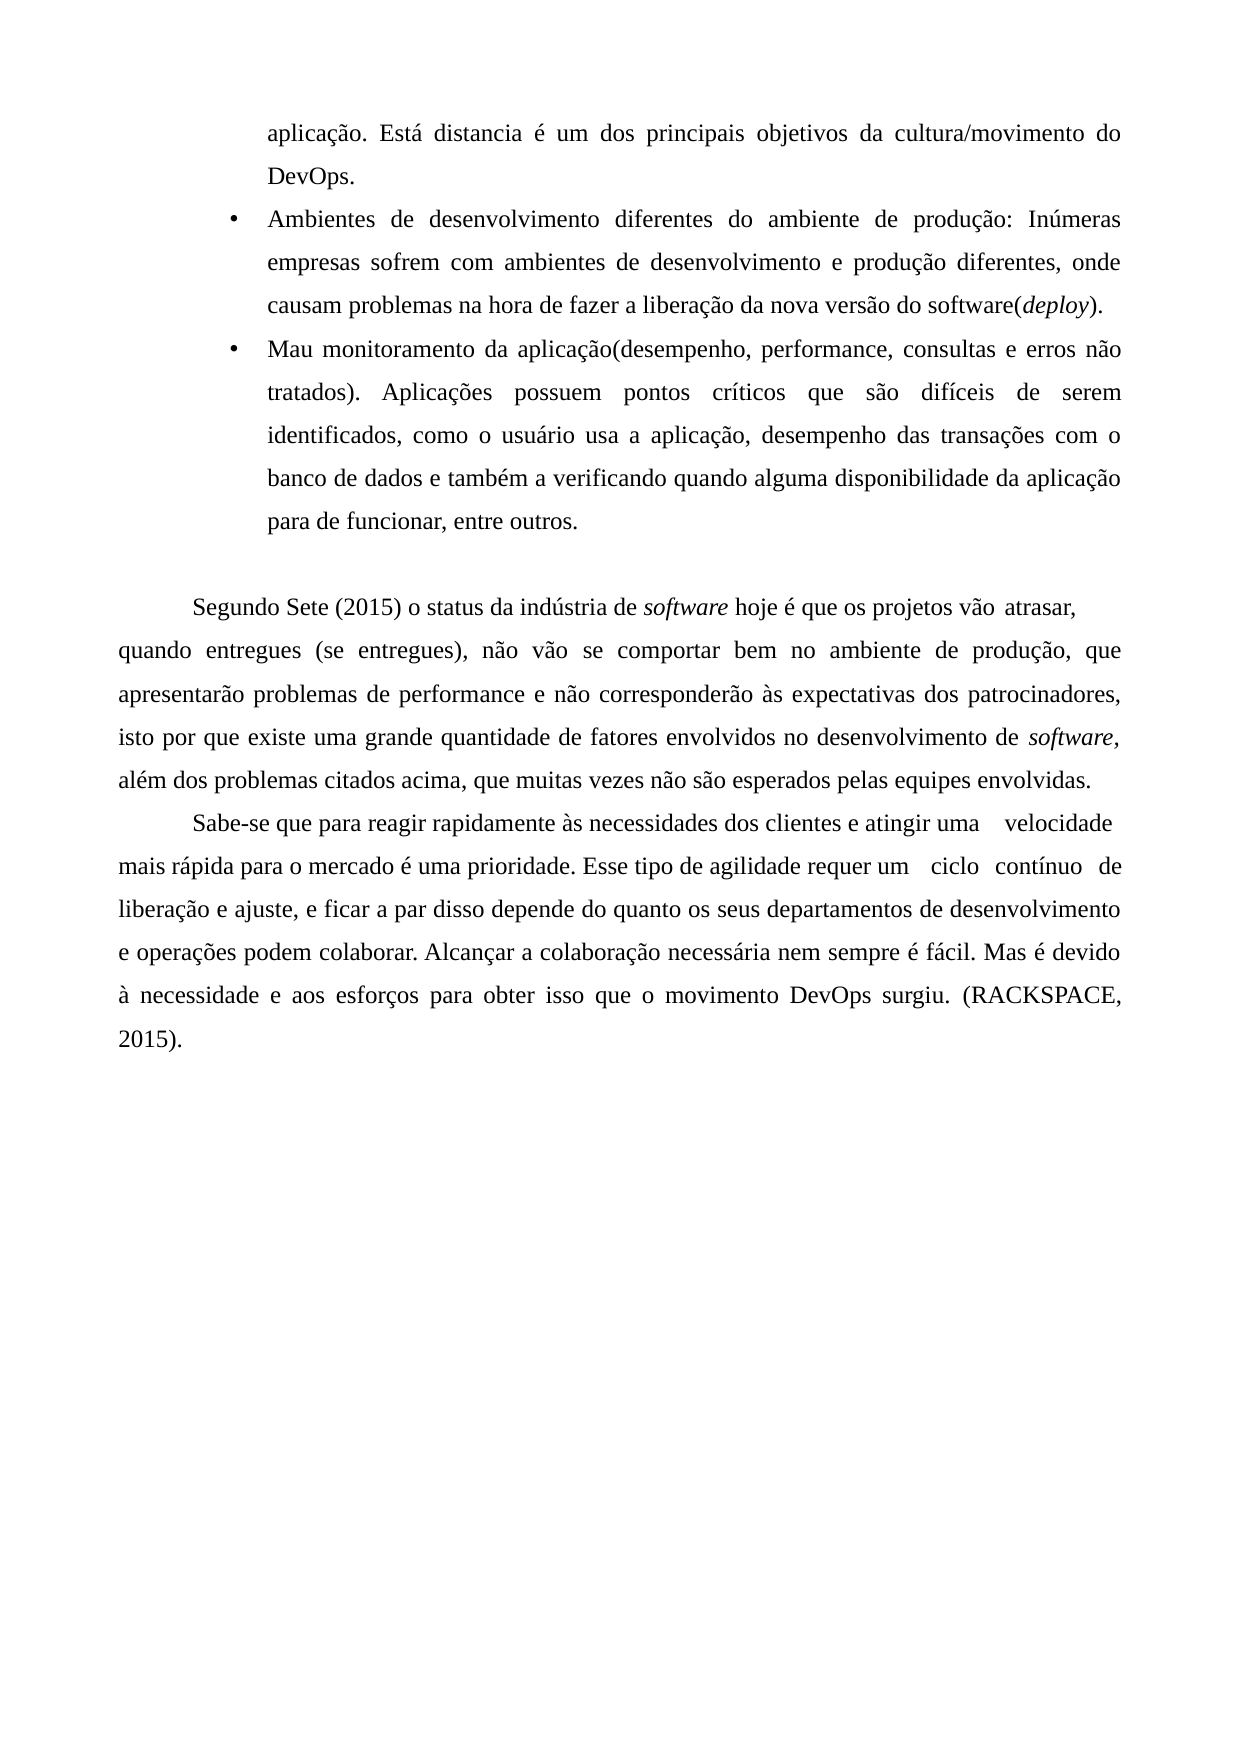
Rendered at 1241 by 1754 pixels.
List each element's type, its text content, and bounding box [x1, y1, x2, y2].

text Segundo Sete (2015) o status da indústria de software hoje é que os projetos vão atrasar, quando entregues (se entregues), não vão se comportar bem no ambiente de produção, que apresentarão problemas de performance e não corresponderão às expectativas dos patrocinadores, isto por que existe uma grande quantidade de fatores envolvidos no desenvolvimento de software, além dos problemas citados acima, que muitas vezes não são esperados pelas equipes envolvidas. [118, 592, 1122, 794]
list aplicação. Está distancia é um dos principais objetivos da cultura/movimento do DevOps. [229, 118, 1122, 190]
list Ambientes de desenvolvimento diferentes do ambiente de produção: Inúmeras empresas sofrem com ambientes de desenvolvimento e produção diferentes, onde causam problemas na hora de fazer a liberação da nova versão do software(deploy). [229, 204, 1122, 319]
list Mau monitoramento da aplicação(desempenho, performance, consultas e erros não tratados). Aplicações possuem pontos críticos que são difíceis de serem identificados, como o usuário usa a aplicação, desempenho das transações com o banco de dados e também a verificando quando alguma disponibilidade da aplicação para de funcionar, entre outros. [229, 334, 1122, 535]
text Sabe-se que para reagir rapidamente às necessidades dos clientes e atingir uma velocidade mais rápida para o mercado é uma prioridade. Esse tipo de agilidade requer um ciclo contínuo de liberação e ajuste, e ficar a par disso depende do quanto os seus departamentos de desenvolvimento e operações podem colaborar. Alcançar a colaboração necessária nem sempre é fácil. Mas é devido à necessidade e aos esforços para obter isso que o movimento DevOps surgiu. (RACKSPACE, 2015). [118, 808, 1122, 1052]
